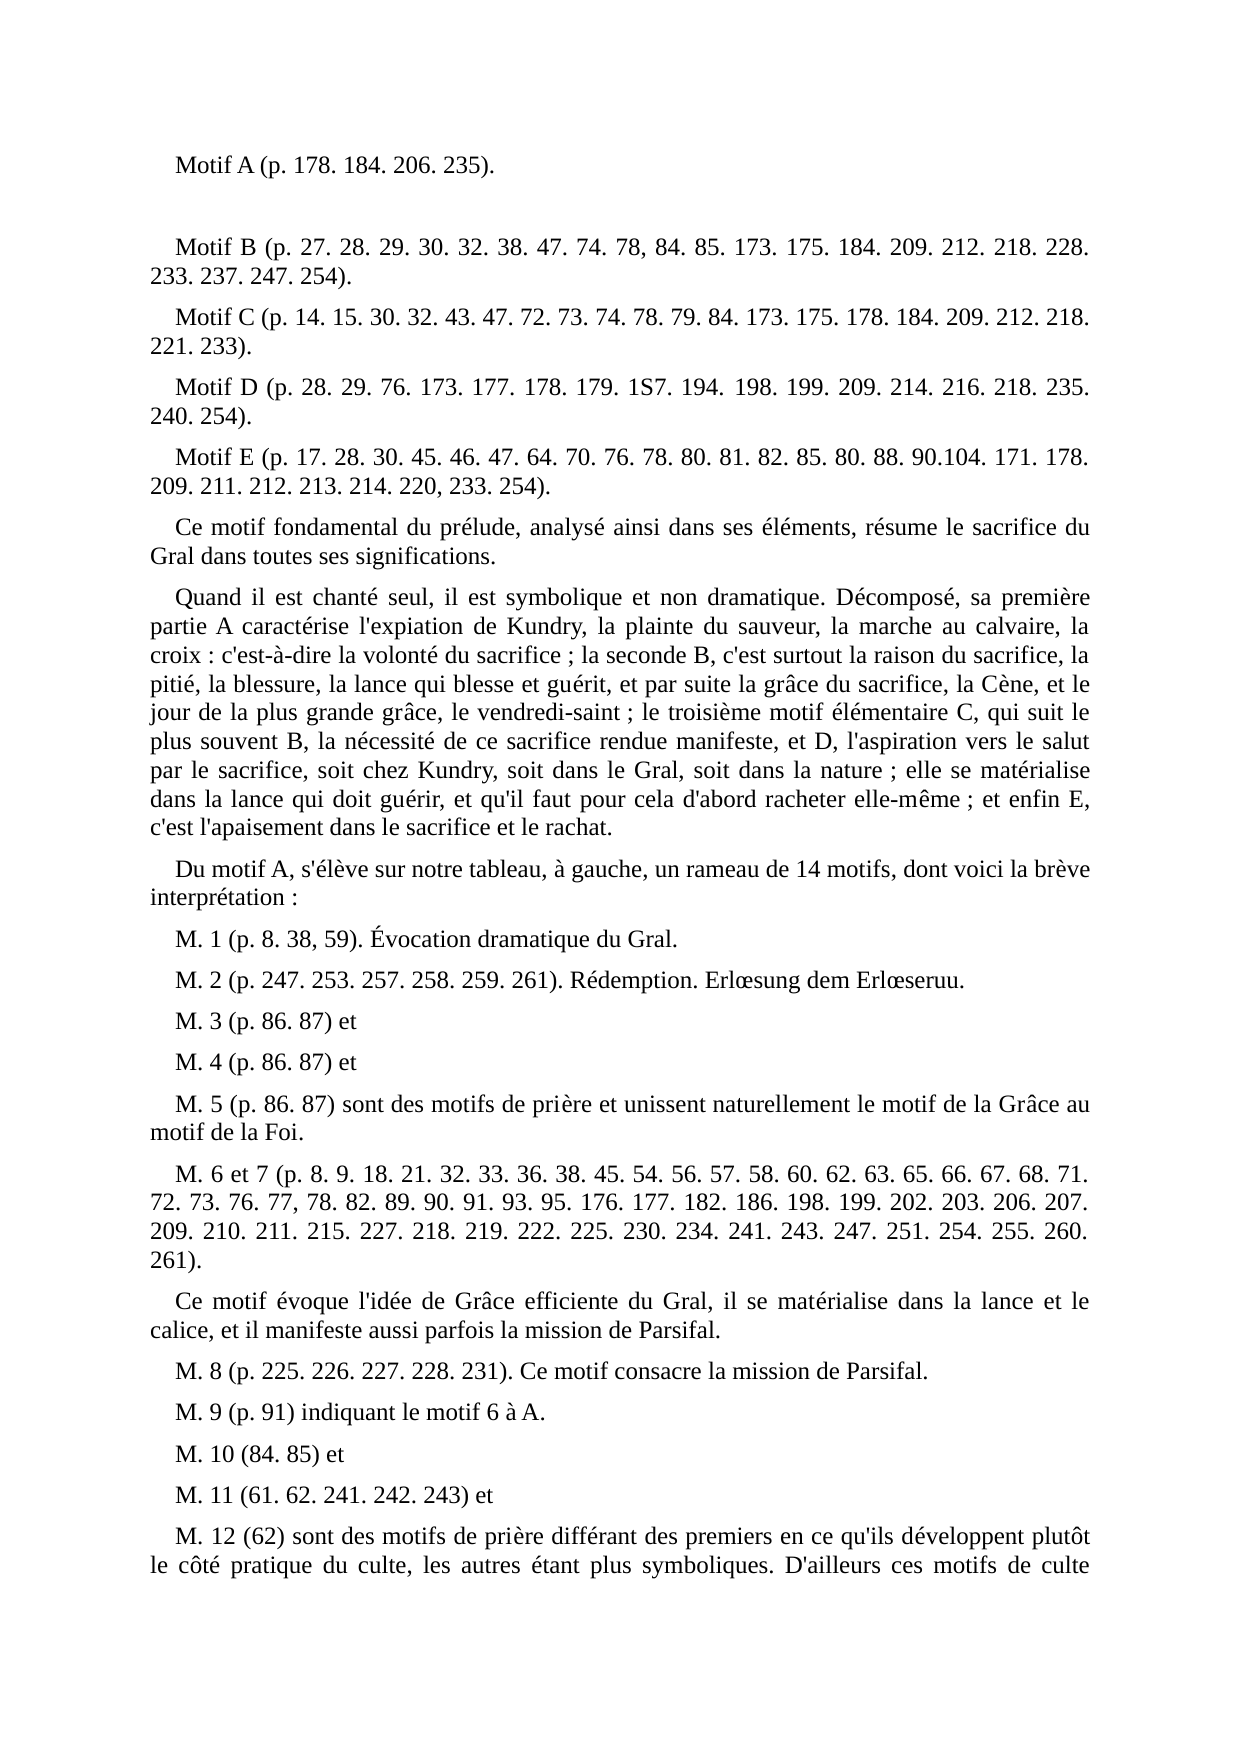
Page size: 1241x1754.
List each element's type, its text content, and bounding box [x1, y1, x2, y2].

text Ce motif évoque l'idée de Grâce efficiente du Gral, il se matérialise dans la lance et le calice, et il manifeste aussi parfois la mission de Parsifal. [150, 1286, 1090, 1344]
text Du motif A, s'élève sur notre tableau, à gauche, un rameau de 14 motifs, dont voici la brève interprétation : [150, 854, 1090, 911]
text Ce motif fondamental du prélude, analysé ainsi dans ses éléments, résume le sacrifice du Gral dans toutes ses significations. [150, 512, 1090, 570]
text M. 1 (p. 8. 38, 59). Évocation dramatique du Gral. [150, 924, 1090, 952]
text M. 5 (p. 86. 87) sont des motifs de prière et unissent naturellement le motif de la Grâce au motif de la Foi. [150, 1089, 1090, 1146]
text M. 3 (p. 86. 87) et [150, 1006, 1090, 1035]
text M. 4 (p. 86. 87) et [150, 1047, 1090, 1076]
text Motif B (p. 27. 28. 29. 30. 32. 38. 47. 74. 78, 84. 85. 173. 175. 184. 209. 212. 218. 228. 233. 237. 247. 254). [150, 232, 1090, 290]
text M. 2 (p. 247. 253. 257. 258. 259. 261). Rédemption. Erlœsung dem Erlœser. [150, 965, 1090, 994]
text M. 9 (p. 91) indiquant le motif 6 à A. [150, 1397, 1090, 1426]
text Quand il est chanté seul, il est symbolique et non dramatique. Décomposé, sa première partie A caractérise l'expiation de Kundry, la plainte du sauveur, la marche au calvaire, la croix : c'est-à-dire la volonté du sacrifice ; la seconde B, c'est surtout la raison du sacrifice, la pitié, la blessure, la lance qui blesse et guérit, et par suite la grâce du sacrifice, la Cène, et le jour de la plus grande grâce, le vendredi-saint ; le troisième motif élémentaire C, qui suit le plus souvent B, la nécessité de ce sacrifice rendue manifeste, et D, l'aspiration vers le salut par le sacrifice, soit chez Kundry, soit dans le Gral, soit dans la nature ; elle se matérialise dans la lance qui doit guérir, et qu'il faut pour cela d'abord racheter elle-même ; et enfin E, c'est l'apaisement dans le sacrifice et le rachat. [150, 582, 1090, 841]
text Motif E (p. 17. 28. 30. 45. 46. 47. 64. 70. 76. 78. 80. 81. 82. 85. 80. 88. 90.104. 171. 178. 209. 211. 212. 213. 214. 220, 233. 254). [150, 442, 1090, 500]
text M. 12 (62) sont des motifs de prière différant des premiers en ce qu'ils développent plutôt le côté pratique du culte, les autres étant plus symboliques. D'ailleurs ces motifs de culte [150, 1521, 1090, 1579]
text Motif D (p. 28. 29. 76. 173. 177. 178. 179. 1S7. 194. 198. 199. 209. 214. 216. 218. 235. 240. 254). [150, 372, 1090, 430]
text Motif A (p. 178. 184. 206. 235). [150, 150, 1090, 179]
text M. 11 (61. 62. 241. 242. 243) et [150, 1480, 1090, 1509]
text M. 10 (84. 85) et [150, 1439, 1090, 1467]
text M. 6 et 7 (p. 8. 9. 18. 21. 32. 33. 36. 38. 45. 54. 56. 57. 58. 60. 62. 63. 65. 66. 67. 68. 71. 72. 73. 76. 77, 78. 82. 89. 90. 91. 93. 95. 176. 177. 182. 186. 198. 199. 202. 203. 206. 207. 209. 210. 211. 215. 227. 218. 219. 222. 225. 230. 234. 241. 243. 247. 251. 254. 255. 260. 261). [150, 1159, 1090, 1274]
text Motif C (p. 14. 15. 30. 32. 43. 47. 72. 73. 74. 78. 79. 84. 173. 175. 178. 184. 209. 212. 218. 221. 233). [150, 302, 1090, 360]
text M. 8 (p. 225. 226. 227. 228. 231). Ce motif consacre la mission de Parsifal. [150, 1356, 1090, 1385]
